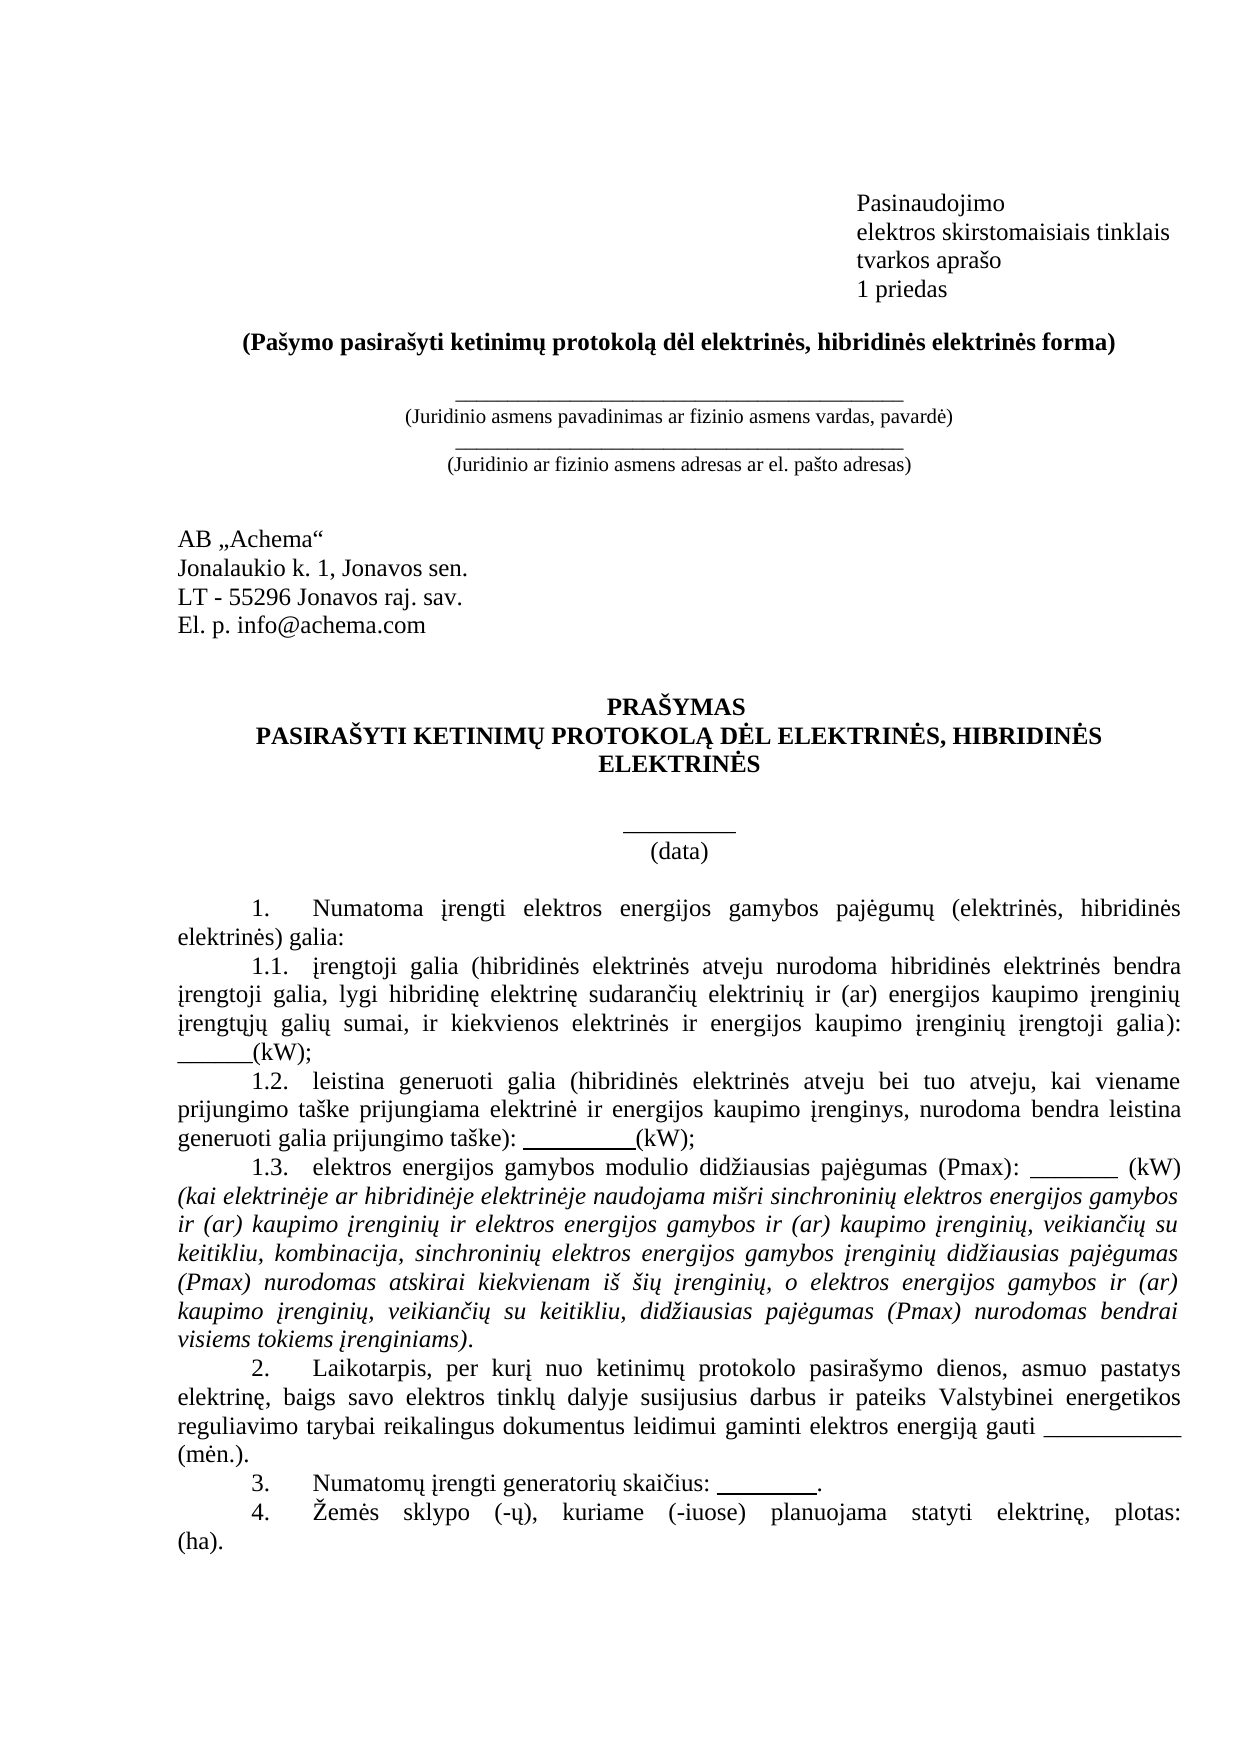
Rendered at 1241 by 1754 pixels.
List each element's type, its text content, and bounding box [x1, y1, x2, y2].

text Pasinaudojimo [856, 188, 1181, 217]
text El. p. info@achema.com [177, 611, 1181, 639]
text 2. Laikotarpis, per kurį nuo ketinimų protokolo pasirašymo dienos, asmuo pastatys elektrinę, baigs savo elektros tinklų dalyje susijusius darbus ir pateiks Valstybinei energetikos reguliavimo tarybai reikalingus dokumentus leidimui gaminti elektros energiją gauti ___________ (mėn.). [177, 1353, 1181, 1468]
text (data) [177, 836, 1181, 864]
text ___________________________________________ [177, 428, 1181, 452]
text (Pašymo pasirašyti ketinimų protokolą dėl elektrinės, hibridinės elektrinės forma) [177, 327, 1181, 356]
text Jonalaukio k. 1, Jonavos sen. [177, 553, 1181, 582]
text 1.1. įrengtoji galia (hibridinės elektrinės atveju nurodoma hibridinės elektrinės bendra įrengtoji galia, lygi hibridinę elektrinę sudarančių elektrinių ir (ar) energijos kaupimo įrenginių įrengtųjų galių sumai, ir kiekvienos elektrinės ir energijos kaupimo įrenginių įrengtoji galia): ______(kW); [177, 951, 1181, 1066]
text 1.3. elektros energijos gamybos modulio didžiausias pajėgumas (Pmax): _______ (kW) (kai elektrinėje ar hibridinėje elektrinėje naudojama mišri sinchroninių elektros energijos gamybos ir (ar) kaupimo įrenginių ir elektros energijos gamybos ir (ar) kaupimo įrenginių, veikiančių su keitikliu, kombinacija, sinchroninių elektros energijos gamybos įrenginių didžiausias pajėgumas (Pmax) nurodomas atskirai kiekvienam iš šių įrenginių, o elektros energijos gamybos ir (ar) kaupimo įrenginių, veikiančių su keitikliu, didžiausias pajėgumas (Pmax) nurodomas bendrai visiems tokiems įrenginiams). [177, 1152, 1181, 1353]
text (Juridinio asmens pavadinimas ar fizinio asmens vardas, pavardė) [177, 404, 1181, 428]
text 4. Žemės sklypo (-ų), kuriame (-iuose) planuojama statyti elektrinę, plotas: (ha). [177, 1497, 1181, 1554]
text 1.2. leistina generuoti galia (hibridinės elektrinės atveju bei tuo atveju, kai viename prijungimo taške prijungiama elektrinė ir energijos kaupimo įrenginys, nurodoma bendra leistina generuoti galia prijungimo taške): (kW); [177, 1066, 1181, 1152]
text ___________________________________________ [177, 380, 1181, 404]
text 1 priedas [856, 274, 1181, 303]
text _________ [177, 807, 1181, 836]
text PASIRAŠYTI KETINIMŲ PROTOKOLĄ DĖL ELEKTRINĖS, HIBRIDINĖS ELEKTRINĖS [177, 721, 1181, 778]
text elektros skirstomaisiais tinklais tvarkos aprašo [856, 217, 1181, 274]
text 3. Numatomų įrengti generatorių skaičius: . [177, 1468, 1181, 1497]
text (Juridinio ar fizinio asmens adresas ar el. pašto adresas) [177, 452, 1181, 476]
text PRAŠYMAS [177, 692, 1181, 721]
text LT - 55296 Jonavos raj. sav. [177, 582, 1181, 611]
text 1. Numatoma įrengti elektros energijos gamybos pajėgumų (elektrinės, hibridinės elektrinės) galia: [177, 893, 1181, 951]
text AB „Achema“ [177, 524, 1181, 553]
